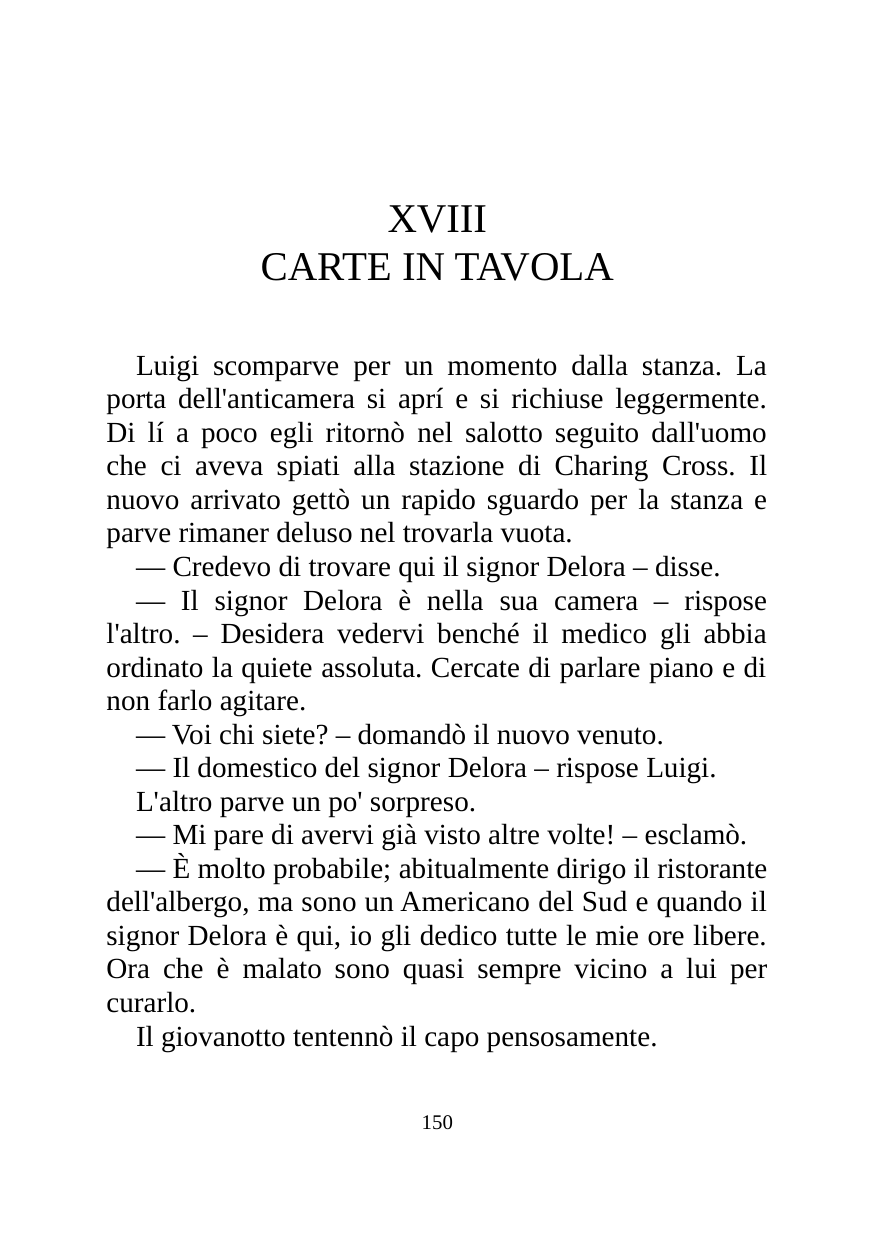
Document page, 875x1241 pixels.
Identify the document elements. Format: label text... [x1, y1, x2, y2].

text — Il signor Delora è nella sua camera – rispose l'altro. – Desidera vedervi benché il medico gli abbia ordinato la quiete assoluta. Cercate di parlare piano e di non farlo agitare. [106, 583, 768, 717]
text Luigi scomparve per un momento dalla stanza. La porta dell'anticamera si aprí e si richiuse leggermente. Di lí a poco egli ritornò nel salotto seguito dall'uomo che ci aveva spiati alla stazione di Charing Cross. Il nuovo arrivato gettò un rapido sguardo per la stanza e parve rimaner deluso nel trovarla vuota. [106, 348, 768, 549]
text — Il domestico del signor Delora – rispose Luigi. [106, 750, 768, 784]
text Il giovanotto tentennò il capo pensosamente. [106, 1019, 768, 1052]
subtitle XVIII Carte in tavola [106, 195, 768, 289]
text L'altro parve un po' sorpreso. [106, 784, 768, 817]
text — Mi pare di avervi già visto altre volte! – esclamò. [106, 817, 768, 851]
text — Voi chi siete? – domandò il nuovo venuto. [106, 717, 768, 750]
text — È molto probabile; abitualmente dirigo il ristorante dell'albergo, ma sono un Americano del Sud e quando il signor Delora è qui, io gli dedico tutte le mie ore libere. Ora che è malato sono quasi sempre vicino a lui per curarlo. [106, 851, 768, 1019]
text — Credevo di trovare qui il signor Delora – disse. [106, 549, 768, 583]
